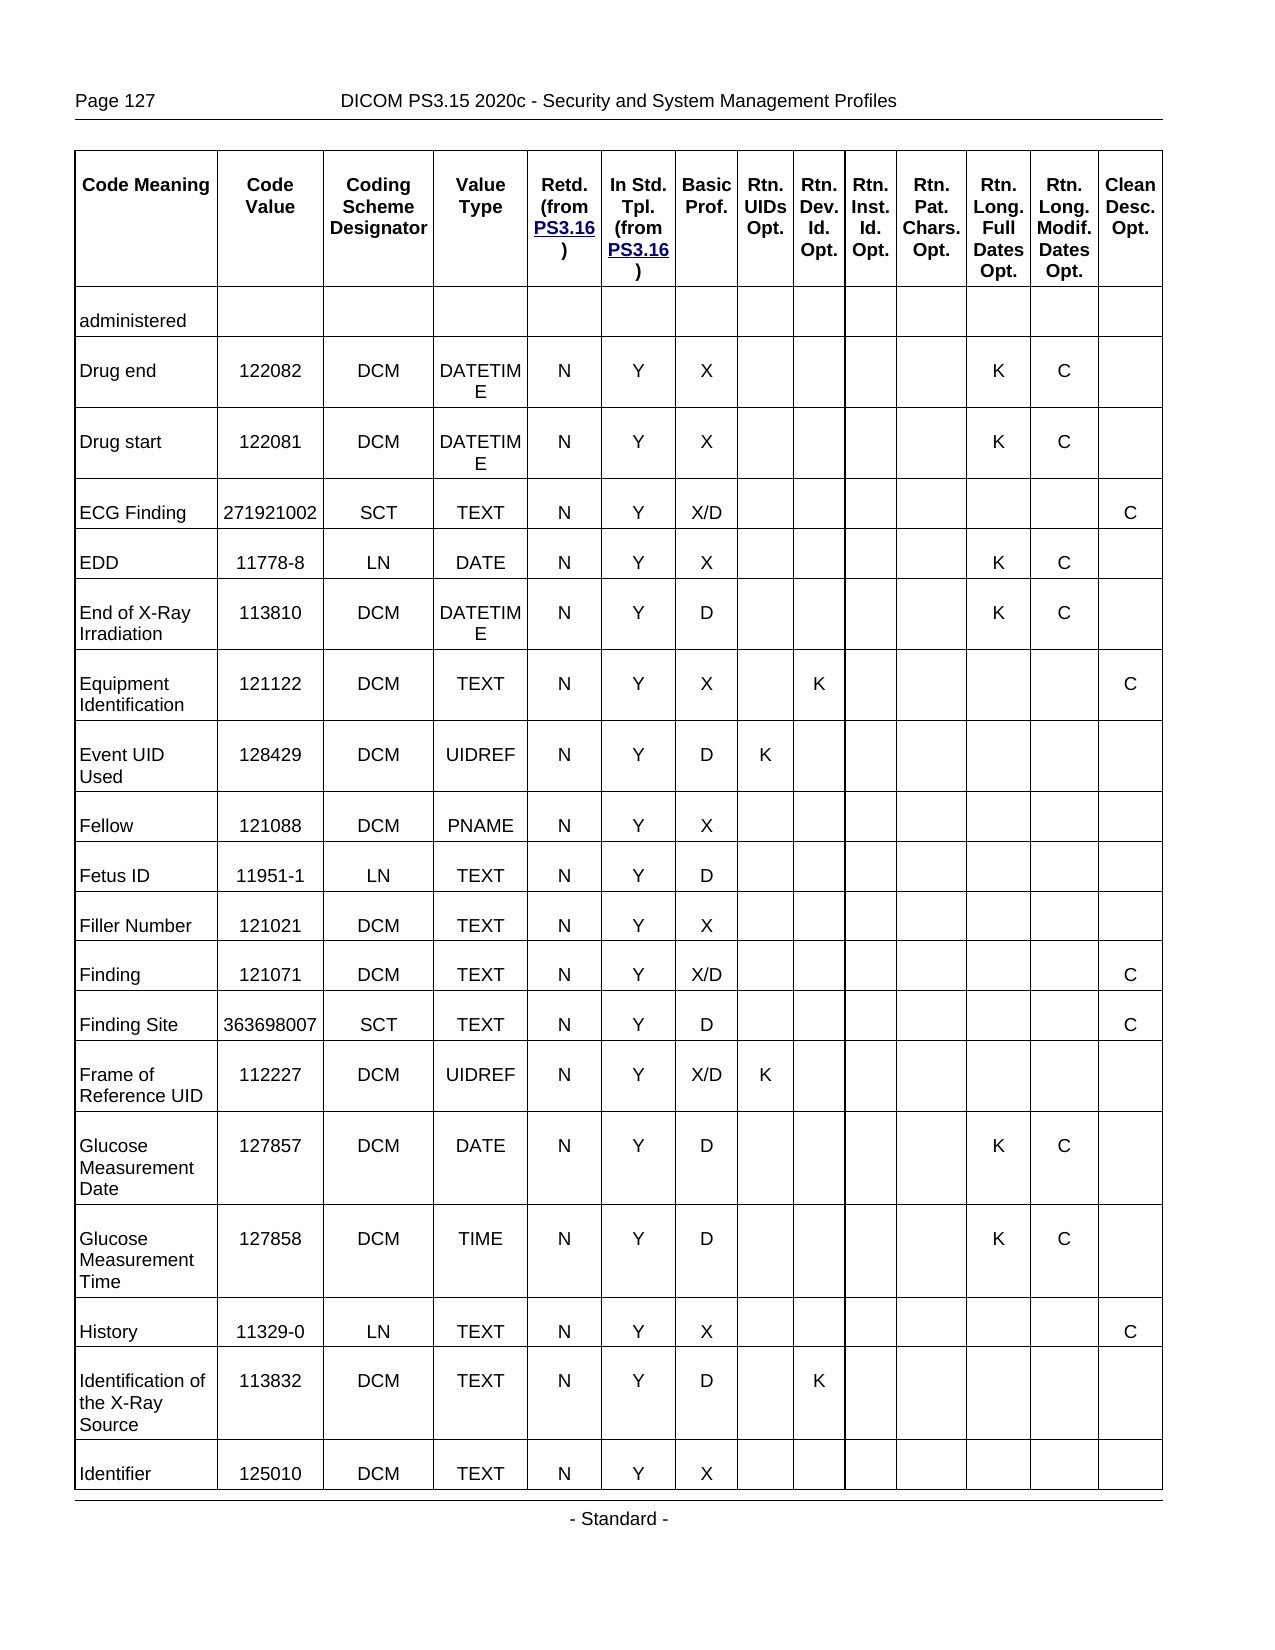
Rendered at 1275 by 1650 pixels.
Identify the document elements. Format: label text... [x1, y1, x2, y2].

table_cell Event UID Used [76, 721, 217, 791]
table_cell [1031, 1347, 1098, 1439]
table_cell [897, 1347, 966, 1439]
table_cell 11951-1 [218, 842, 323, 891]
table_cell 122082 [218, 337, 323, 407]
table_cell DCM [324, 1205, 433, 1297]
table_cell ECG Finding [76, 479, 217, 528]
table_cell DCM [324, 337, 433, 407]
table_cell [1031, 941, 1098, 990]
table_cell [1031, 1041, 1098, 1111]
table_cell N [528, 842, 601, 891]
table_cell [738, 1205, 793, 1297]
table_cell Y [602, 1205, 675, 1297]
table_cell Y [602, 1347, 675, 1439]
table_cell UIDREF [434, 721, 527, 791]
table_cell [794, 792, 844, 841]
table_cell [967, 892, 1030, 940]
table_cell DCM [324, 792, 433, 841]
table_cell [1031, 650, 1098, 720]
table_cell DATETIME [434, 579, 527, 649]
table_header Rtn. UIDs Opt. [738, 151, 793, 286]
table_cell TEXT [434, 1440, 527, 1489]
table_header Rtn. Pat. Chars. Opt. [897, 151, 966, 286]
table_cell D [676, 1205, 737, 1297]
table_cell Drug start [76, 408, 217, 478]
table_cell N [528, 337, 601, 407]
table_cell N [528, 529, 601, 577]
table_cell 11329-0 [218, 1298, 323, 1346]
table_cell [846, 479, 896, 528]
table_cell [846, 1347, 896, 1439]
table_cell Finding [76, 941, 217, 990]
table_cell TEXT [434, 1298, 527, 1346]
table_cell TEXT [434, 941, 527, 990]
table_cell [846, 337, 896, 407]
table_cell [1099, 1347, 1162, 1439]
table_header Retd. (from PS3.16) [528, 151, 601, 286]
table_cell [967, 991, 1030, 1040]
table_cell [738, 529, 793, 577]
table_cell [967, 1347, 1030, 1439]
table_cell [1099, 529, 1162, 577]
table_cell 271921002 [218, 479, 323, 528]
table_cell DCM [324, 1347, 433, 1439]
table_cell Y [602, 721, 675, 791]
table_cell DATE [434, 1112, 527, 1204]
table_cell [897, 408, 966, 478]
table_cell 363698007 [218, 991, 323, 1040]
table_cell [967, 792, 1030, 841]
table_cell [897, 721, 966, 791]
table_cell [794, 941, 844, 990]
table_cell X/D [676, 941, 737, 990]
table_cell Identifier [76, 1440, 217, 1489]
table_cell N [528, 479, 601, 528]
table_cell [1099, 1205, 1162, 1297]
table_cell D [676, 1347, 737, 1439]
table_cell UIDREF [434, 1041, 527, 1111]
table_cell [794, 529, 844, 577]
table_cell Y [602, 1112, 675, 1204]
table_cell 127857 [218, 1112, 323, 1204]
table_cell [1031, 792, 1098, 841]
table_cell Y [602, 408, 675, 478]
table_cell 112227 [218, 1041, 323, 1111]
table_cell K [967, 337, 1030, 407]
table_cell DCM [324, 1041, 433, 1111]
table_cell [1031, 721, 1098, 791]
table_cell C [1031, 408, 1098, 478]
table_header Rtn. Long. Modif. Dates Opt. [1031, 151, 1098, 286]
table_cell [846, 842, 896, 891]
table_cell [738, 1440, 793, 1489]
table_cell [794, 892, 844, 940]
table_cell [846, 1298, 896, 1346]
table_cell Drug end [76, 337, 217, 407]
table_header Basic Prof. [676, 151, 737, 286]
table_cell [1099, 408, 1162, 478]
table_cell [1099, 1112, 1162, 1204]
table_cell Equipment Identification [76, 650, 217, 720]
table_cell D [676, 579, 737, 649]
table_cell SCT [324, 991, 433, 1040]
table_cell [897, 1298, 966, 1346]
table_cell [897, 529, 966, 577]
table_cell X [676, 408, 737, 478]
table_cell Fellow [76, 792, 217, 841]
table_cell [738, 792, 793, 841]
table_cell [1099, 1041, 1162, 1111]
table_cell X [676, 529, 737, 577]
table_header Coding Scheme Designator [324, 151, 433, 286]
table_cell Y [602, 579, 675, 649]
table_cell [738, 579, 793, 649]
table_cell [738, 337, 793, 407]
table_cell [846, 792, 896, 841]
table_cell DCM [324, 1440, 433, 1489]
table_cell [794, 991, 844, 1040]
table_cell K [738, 1041, 793, 1111]
table_cell [1099, 579, 1162, 649]
table_cell EDD [76, 529, 217, 577]
table_cell 121088 [218, 792, 323, 841]
table_cell [1031, 991, 1098, 1040]
table_cell [1031, 1440, 1098, 1489]
table_cell Y [602, 892, 675, 940]
table_cell C [1099, 991, 1162, 1040]
table_cell [218, 287, 323, 336]
table_cell Frame of Reference UID [76, 1041, 217, 1111]
table_cell [846, 1041, 896, 1111]
table_cell K [967, 579, 1030, 649]
table_cell [794, 479, 844, 528]
table_cell [602, 287, 675, 336]
table_cell [897, 792, 966, 841]
table_cell [794, 287, 844, 336]
table_cell DCM [324, 892, 433, 940]
table_cell N [528, 1298, 601, 1346]
table_cell N [528, 792, 601, 841]
table_cell DCM [324, 408, 433, 478]
table_cell 113810 [218, 579, 323, 649]
table_cell [1031, 892, 1098, 940]
table_cell 11778-8 [218, 529, 323, 577]
table_cell Filler Number [76, 892, 217, 940]
table_cell LN [324, 1298, 433, 1346]
table_cell [897, 991, 966, 1040]
table_cell [967, 287, 1030, 336]
table_cell [738, 650, 793, 720]
table_cell K [967, 408, 1030, 478]
table_cell [846, 650, 896, 720]
table_cell D [676, 1112, 737, 1204]
table_cell D [676, 842, 737, 891]
table_cell Fetus ID [76, 842, 217, 891]
table_cell [434, 287, 527, 336]
table_cell [846, 529, 896, 577]
table_cell C [1099, 1298, 1162, 1346]
table_cell [794, 1205, 844, 1297]
table_header Value Type [434, 151, 527, 286]
table_cell [738, 892, 793, 940]
table_cell [897, 287, 966, 336]
table_cell K [794, 1347, 844, 1439]
table_cell C [1031, 337, 1098, 407]
table_cell [794, 579, 844, 649]
table_cell [897, 579, 966, 649]
table_cell [1031, 1298, 1098, 1346]
table_cell [967, 941, 1030, 990]
table_cell TEXT [434, 1347, 527, 1439]
table_cell [897, 842, 966, 891]
table_cell [897, 479, 966, 528]
table_cell Glucose Measurement Date [76, 1112, 217, 1204]
table_cell N [528, 1440, 601, 1489]
table_cell 113832 [218, 1347, 323, 1439]
table_cell [897, 892, 966, 940]
table_cell N [528, 408, 601, 478]
table_cell C [1031, 1205, 1098, 1297]
table_cell 128429 [218, 721, 323, 791]
table_cell [738, 1298, 793, 1346]
table_cell 121071 [218, 941, 323, 990]
table_cell [1099, 1440, 1162, 1489]
table_cell [967, 1041, 1030, 1111]
table_cell DCM [324, 941, 433, 990]
table_cell Identification of the X-Ray Source [76, 1347, 217, 1439]
table_cell [1099, 892, 1162, 940]
table_cell [897, 1112, 966, 1204]
table_cell Y [602, 479, 675, 528]
table_cell [1031, 479, 1098, 528]
table_header In Std. Tpl. (from PS3.16) [602, 151, 675, 286]
table_cell N [528, 1112, 601, 1204]
table_cell DATE [434, 529, 527, 577]
table_cell X/D [676, 479, 737, 528]
table_cell [846, 1440, 896, 1489]
table_cell [846, 1205, 896, 1297]
table_cell Y [602, 529, 675, 577]
table_cell K [738, 721, 793, 791]
table_cell [846, 991, 896, 1040]
table_cell D [676, 721, 737, 791]
table_cell Finding Site [76, 991, 217, 1040]
table_cell [1099, 792, 1162, 841]
table_cell [738, 408, 793, 478]
table_cell [528, 287, 601, 336]
table_cell C [1099, 479, 1162, 528]
table_cell [1099, 337, 1162, 407]
table_cell TEXT [434, 479, 527, 528]
table_cell [794, 1041, 844, 1111]
table_header Code Meaning [76, 151, 217, 286]
table_cell Y [602, 650, 675, 720]
table_cell [846, 579, 896, 649]
table_cell X [676, 1298, 737, 1346]
table_cell N [528, 650, 601, 720]
table_cell [738, 941, 793, 990]
table_cell [967, 1298, 1030, 1346]
table_cell [738, 287, 793, 336]
table_header Clean Desc. Opt. [1099, 151, 1162, 286]
table_cell PNAME [434, 792, 527, 841]
table_cell [846, 408, 896, 478]
table_cell [897, 337, 966, 407]
table_cell C [1099, 650, 1162, 720]
table_cell DATETIME [434, 408, 527, 478]
table_cell [846, 1112, 896, 1204]
table_header Rtn. Dev. Id. Opt. [794, 151, 844, 286]
table_cell [794, 1440, 844, 1489]
table_cell [738, 991, 793, 1040]
table_cell DCM [324, 650, 433, 720]
table_cell Y [602, 991, 675, 1040]
table_cell [794, 408, 844, 478]
table_cell Y [602, 792, 675, 841]
table_cell administered [76, 287, 217, 336]
table_cell [967, 721, 1030, 791]
table_cell [967, 650, 1030, 720]
table_cell [846, 941, 896, 990]
table_cell C [1099, 941, 1162, 990]
table_cell X [676, 337, 737, 407]
table_header Rtn. Long. Full Dates Opt. [967, 151, 1030, 286]
table_cell [1099, 842, 1162, 891]
table_cell [324, 287, 433, 336]
table_cell History [76, 1298, 217, 1346]
table_cell [846, 892, 896, 940]
table_cell [1031, 842, 1098, 891]
table_cell 127858 [218, 1205, 323, 1297]
table_cell [967, 1440, 1030, 1489]
table_cell N [528, 721, 601, 791]
table_cell TIME [434, 1205, 527, 1297]
table_cell [897, 941, 966, 990]
table_cell DATETIME [434, 337, 527, 407]
table_cell [897, 1205, 966, 1297]
table_cell End of X-Ray Irradiation [76, 579, 217, 649]
table_cell Y [602, 941, 675, 990]
table_cell [1099, 287, 1162, 336]
table_cell 125010 [218, 1440, 323, 1489]
table_cell X [676, 792, 737, 841]
table_cell [897, 1041, 966, 1111]
table_cell [1031, 287, 1098, 336]
table_cell SCT [324, 479, 433, 528]
table_cell [1099, 721, 1162, 791]
table_cell N [528, 1347, 601, 1439]
table_cell [794, 1112, 844, 1204]
table_cell [967, 842, 1030, 891]
table_cell Y [602, 1298, 675, 1346]
table_cell X [676, 650, 737, 720]
table_cell LN [324, 842, 433, 891]
table_cell DCM [324, 1112, 433, 1204]
table_cell [897, 1440, 966, 1489]
table_cell Y [602, 337, 675, 407]
table_cell DCM [324, 579, 433, 649]
table_cell TEXT [434, 892, 527, 940]
table_cell 122081 [218, 408, 323, 478]
table_cell TEXT [434, 650, 527, 720]
table_cell [794, 337, 844, 407]
table_cell [738, 479, 793, 528]
table_cell [897, 650, 966, 720]
table_header Code Value [218, 151, 323, 286]
table_cell [794, 721, 844, 791]
table_cell [738, 1112, 793, 1204]
table_cell N [528, 1205, 601, 1297]
table_cell N [528, 941, 601, 990]
table_cell [738, 842, 793, 891]
table_cell LN [324, 529, 433, 577]
table_cell [738, 1347, 793, 1439]
table_cell Glucose Measurement Time [76, 1205, 217, 1297]
table_cell K [967, 1205, 1030, 1297]
table_cell [967, 479, 1030, 528]
table_cell 121021 [218, 892, 323, 940]
table_cell TEXT [434, 991, 527, 1040]
table_cell [676, 287, 737, 336]
table_cell [846, 287, 896, 336]
table_cell K [794, 650, 844, 720]
table_cell Y [602, 842, 675, 891]
table_cell TEXT [434, 842, 527, 891]
table_cell X/D [676, 1041, 737, 1111]
table_cell N [528, 991, 601, 1040]
table_cell D [676, 991, 737, 1040]
table_cell N [528, 579, 601, 649]
table_header Rtn. Inst. Id. Opt. [846, 151, 896, 286]
table_cell Y [602, 1440, 675, 1489]
table_cell N [528, 1041, 601, 1111]
table_cell [794, 842, 844, 891]
table_cell X [676, 1440, 737, 1489]
table_cell C [1031, 529, 1098, 577]
table_cell DCM [324, 721, 433, 791]
table_cell 121122 [218, 650, 323, 720]
table_cell C [1031, 579, 1098, 649]
table_cell [846, 721, 896, 791]
table_cell K [967, 1112, 1030, 1204]
table_cell N [528, 892, 601, 940]
table_cell C [1031, 1112, 1098, 1204]
table_cell Y [602, 1041, 675, 1111]
table_cell K [967, 529, 1030, 577]
table_cell [794, 1298, 844, 1346]
table_cell X [676, 892, 737, 940]
